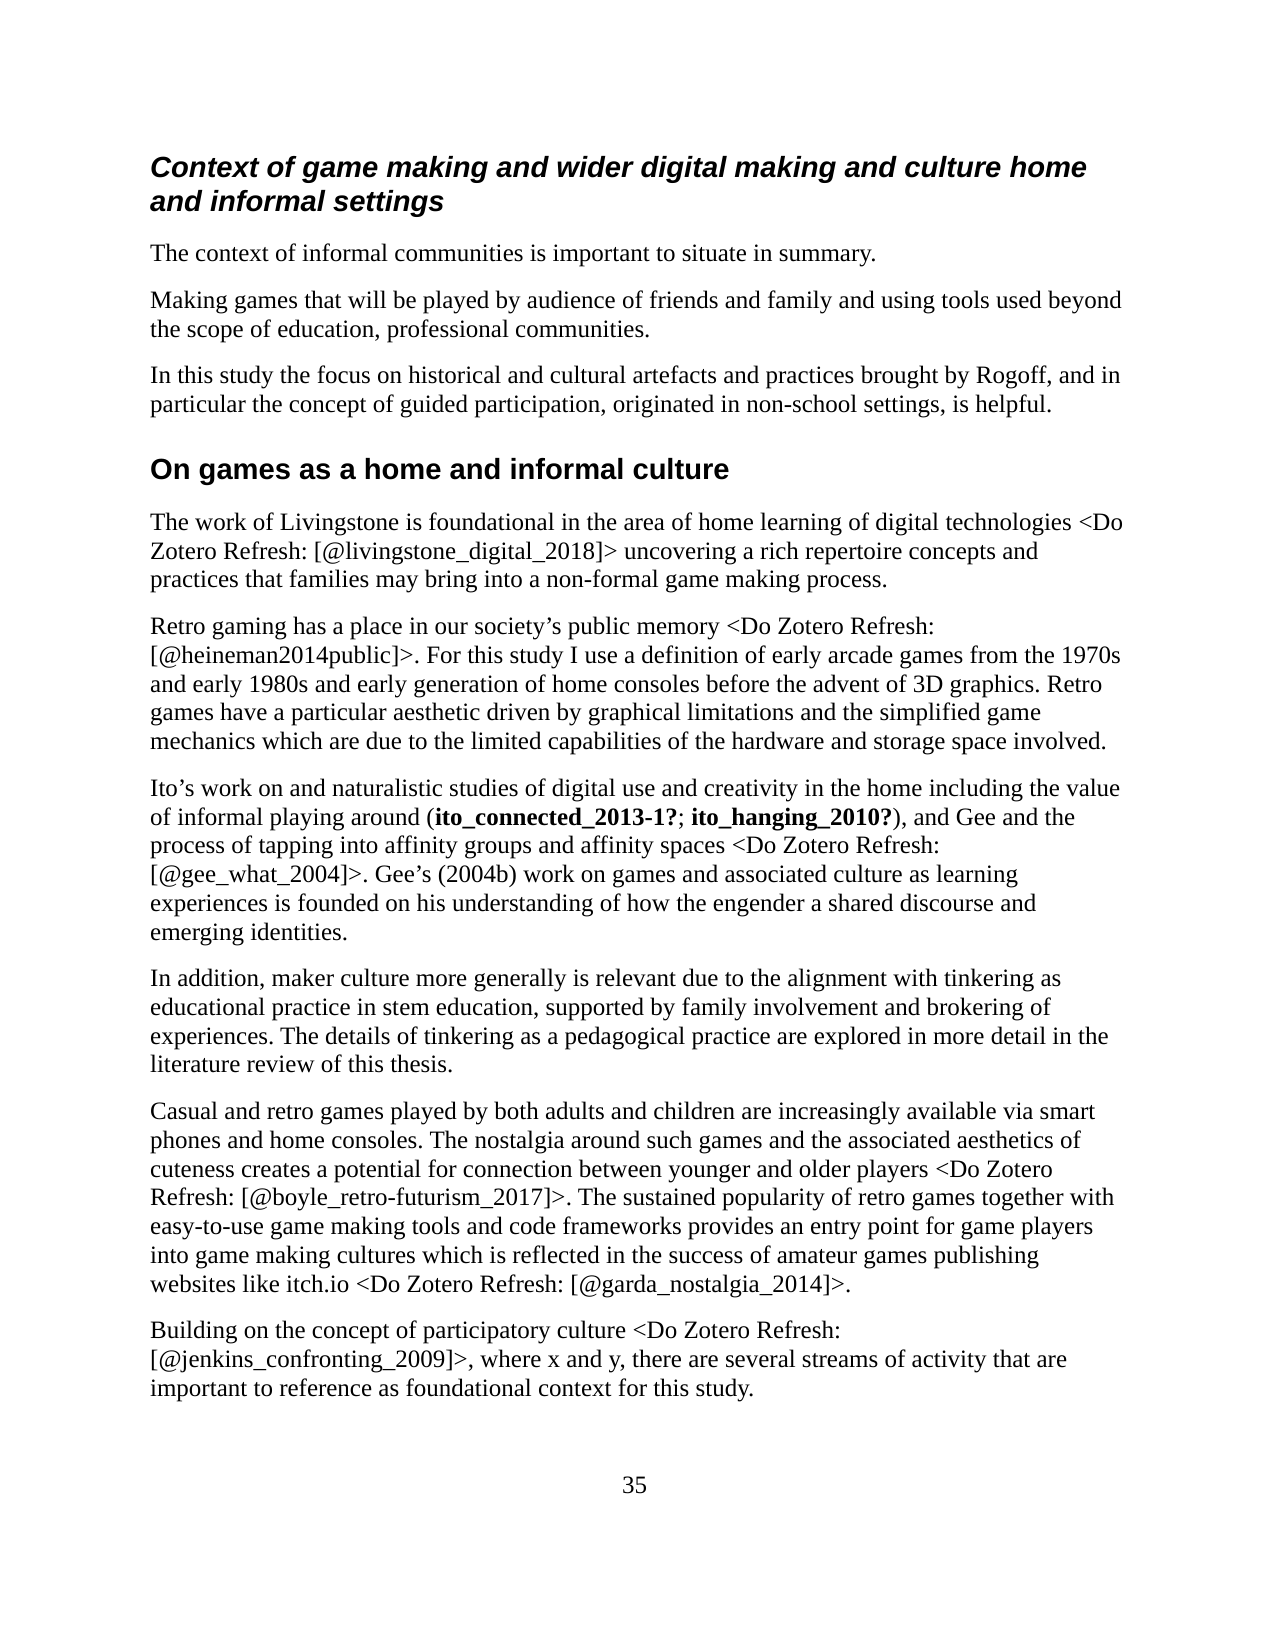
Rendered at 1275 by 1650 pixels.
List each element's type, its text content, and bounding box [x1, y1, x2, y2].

text The work of Livingstone is foundational in the area of home learning of digital technologies <Do Zotero Refresh: [@livingstone_digital_2018]> uncovering a rich repertoire concepts and practices that families may bring into a non-formal game making process. [150, 507, 1125, 593]
text Ito’s work on and naturalistic studies of digital use and creativity in the home including the value of informal playing around (ito_connected_2013-1?; ito_hanging_2010?), and Gee and the process of tapping into affinity groups and affinity spaces <Do Zotero Refresh: [@gee_what_2004]>. Gee’s (2004b) work on games and associated culture as learning experiences is founded on his understanding of how the engender a shared discourse and emerging identities. [150, 773, 1125, 945]
text The context of informal communities is important to situate in summary. [150, 238, 1125, 267]
subtitle On games as a home and informal culture [150, 452, 1125, 486]
text Casual and retro games played by both adults and children are increasingly available via smart phones and home consoles. The nostalgia around such games and the associated aesthetics of cuteness creates a potential for connection between younger and older players <Do Zotero Refresh: [@boyle_retro-futurism_2017]>. The sustained popularity of retro games together with easy-to-use game making tools and code frameworks provides an entry point for game players into game making cultures which is reflected in the success of amateur games publishing websites like itch.io <Do Zotero Refresh: [@garda_nostalgia_2014]>. [150, 1096, 1125, 1297]
text Retro gaming has a place in our society’s public memory <Do Zotero Refresh: [@heineman2014public]>. For this study I use a definition of early arcade games from the 1970s and early 1980s and early generation of home consoles before the advent of 3D graphics. Retro games have a particular aesthetic driven by graphical limitations and the simplified game mechanics which are due to the limited capabilities of the hardware and storage space involved. [150, 611, 1125, 755]
text In addition, maker culture more generally is relevant due to the alignment with tinkering as educational practice in stem education, supported by family involvement and brokering of experiences. The details of tinkering as a pedagogical practice are explored in more detail in the literature review of this thesis. [150, 963, 1125, 1078]
text Making games that will be played by audience of friends and family and using tools used beyond the scope of education, professional communities. [150, 285, 1125, 343]
subtitle Context of game making and wider digital making and culture home and informal settings [150, 150, 1125, 217]
text Building on the concept of participatory culture <Do Zotero Refresh: [@jenkins_confronting_2009]>, where x and y, there are several streams of activity that are important to reference as foundational context for this study. [150, 1315, 1125, 1402]
text In this study the focus on historical and cultural artefacts and practices brought by Rogoff, and in particular the concept of guided participation, originated in non-school settings, is helpful. [150, 361, 1125, 418]
